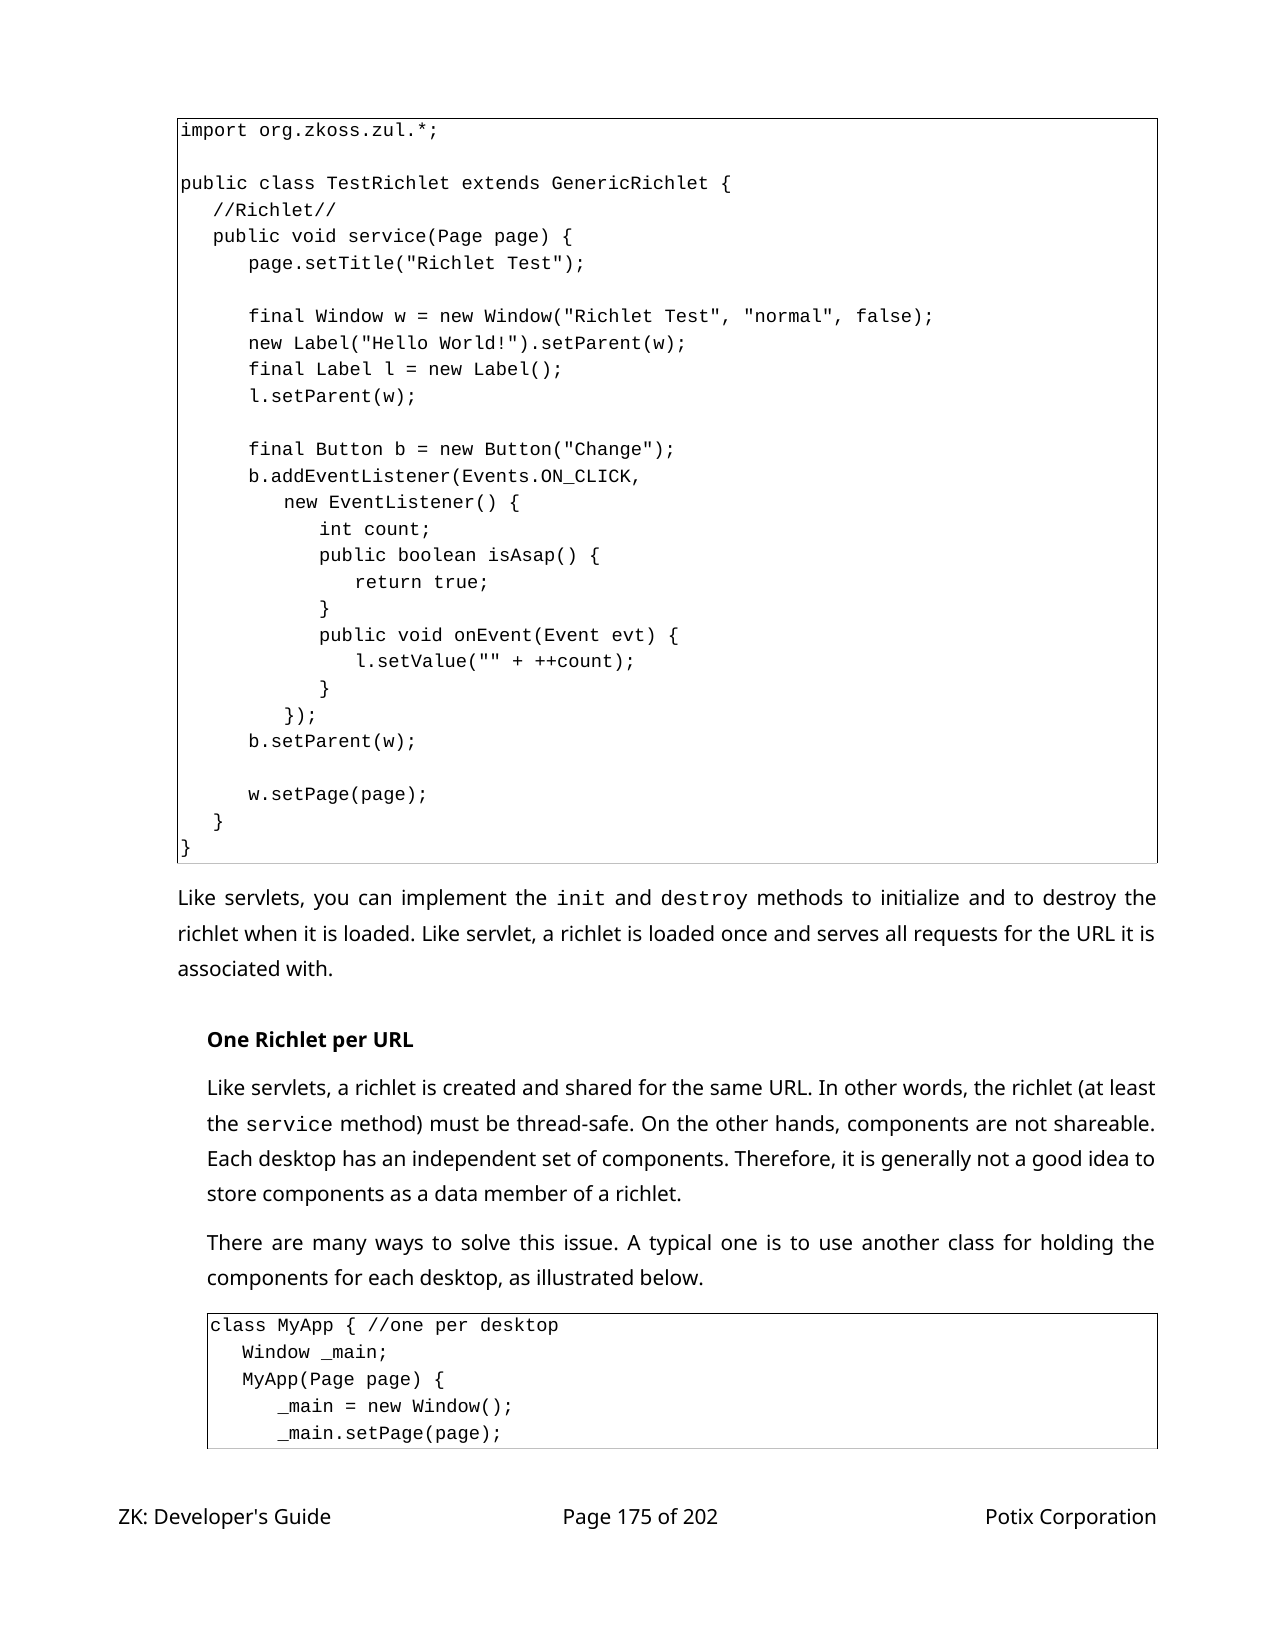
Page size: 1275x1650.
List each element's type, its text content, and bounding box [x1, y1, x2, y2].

text class MyApp { //one per desktop [208, 1314, 1157, 1337]
text Like servlets, a richlet is created and shared for the same URL. In other words, the richlet (at least the service method) must be thread-safe. On the other hands, components are not shareable. Each desktop has an independent set of components. Therefore, it is generally not a good idea to store components as a data member of a richlet. [207, 1073, 1157, 1208]
text _main = new Window(); [208, 1394, 1157, 1418]
text There are many ways to solve this issue. A typical one is to use another class for holding the components for each desktop, as illustrated below. [207, 1228, 1157, 1292]
text Like servlets, you can implement the init and destroy methods to initialize and to destroy the richlet when it is loaded. Like servlet, a richlet is loaded once and serves all requests for the URL it is associated with. [177, 883, 1157, 982]
text MyApp(Page page) { [208, 1367, 1157, 1391]
subtitle One Richlet per URL [207, 1025, 1157, 1053]
text import org.zkoss.zul.*; public class TestRichlet extends GenericRichlet { //Richlet// public void service(Page page) { page.setTitle("Richlet Test"); final Window w = new Window("Richlet Test", "normal", false); new Label("Hello World!").setParent(w); final Label l = new Label(); l.setParent(w); final Button b = new Button("Change"); b.addEventListener(Events.ON_CLICK, new EventListener() { int count; public boolean isAsap() { return true; } public void onEvent(Event evt) { l.setValue("" + ++count); } }); b.setParent(w); w.setPage(page); } } [178, 119, 1157, 863]
text _main.setPage(page); [208, 1421, 1157, 1448]
text Window _main; [208, 1339, 1157, 1364]
